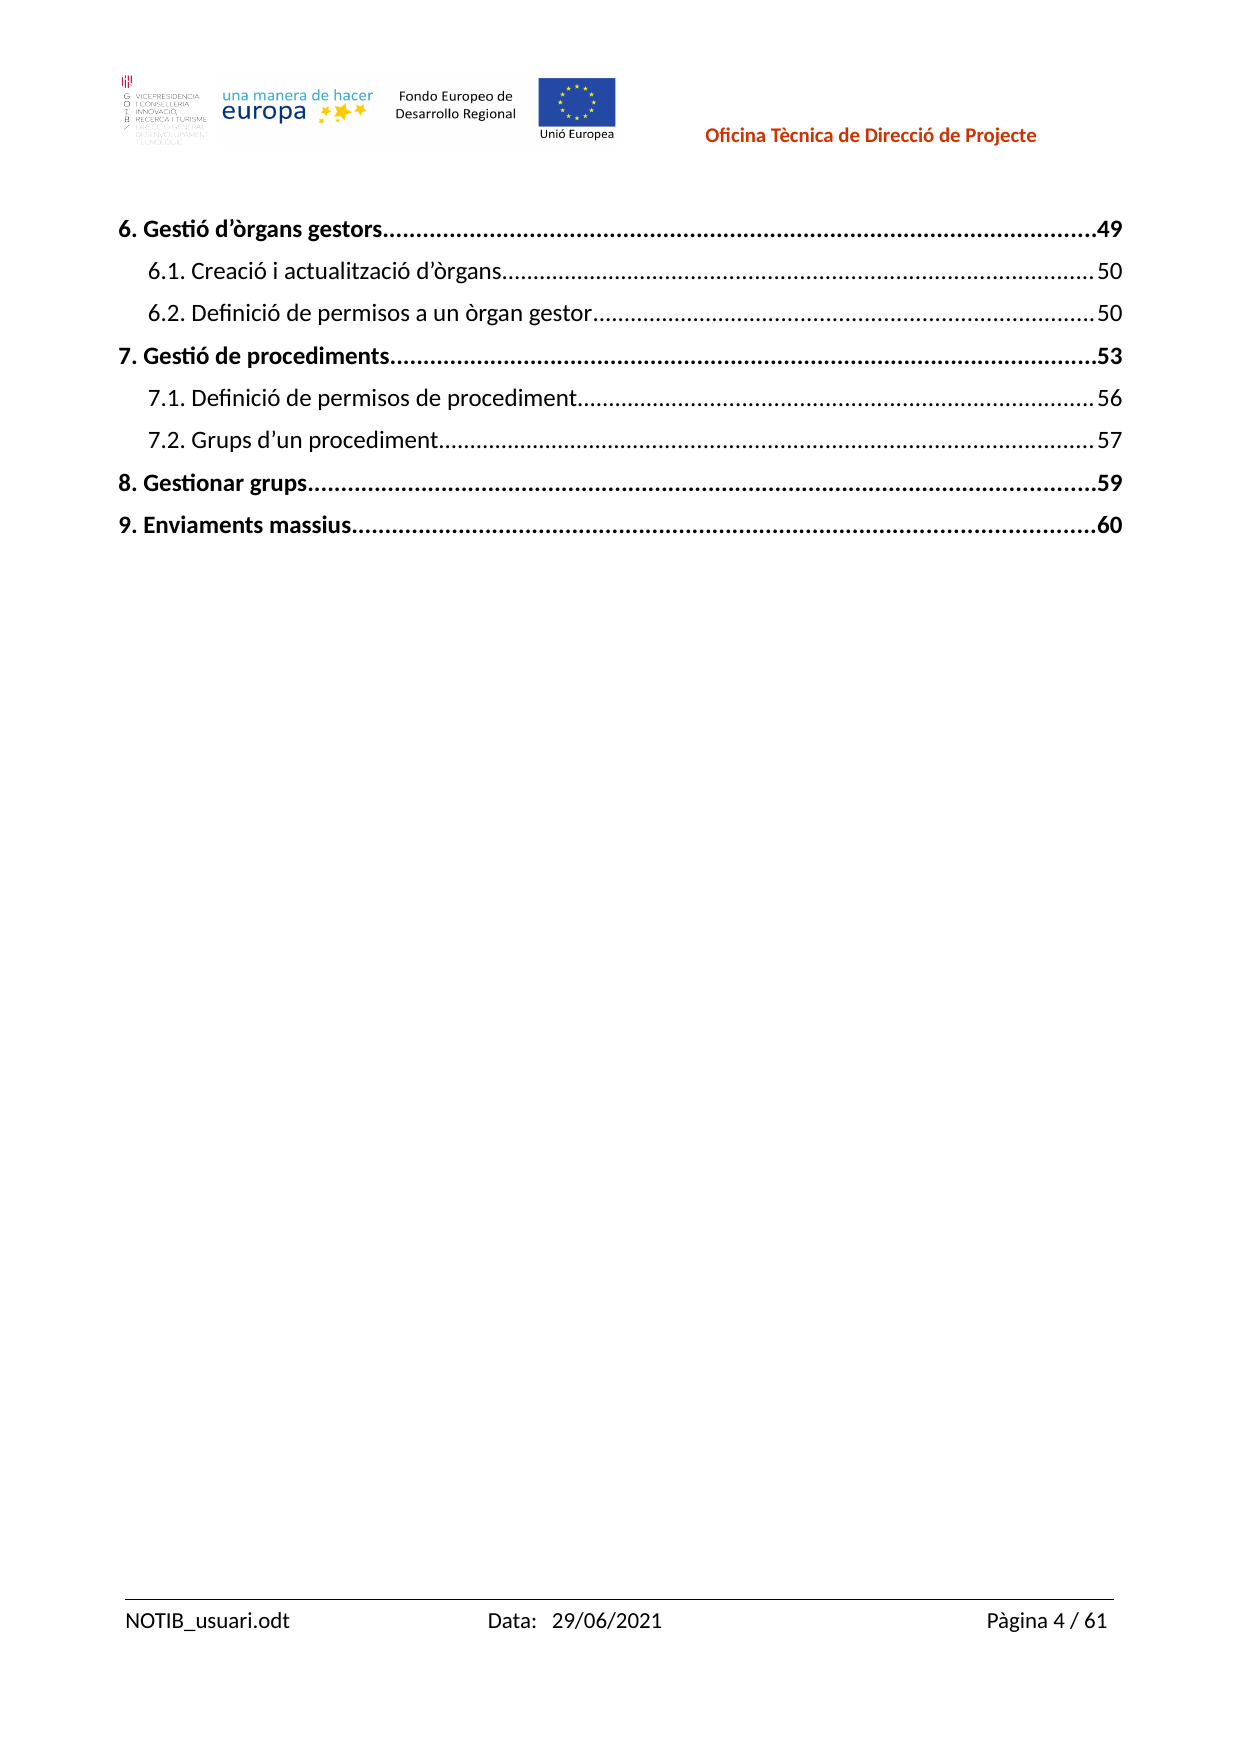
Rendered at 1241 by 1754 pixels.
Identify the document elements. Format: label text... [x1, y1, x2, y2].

text 9. Enviaments massius 60 [118, 509, 1122, 539]
picture [118, 73, 213, 147]
text 7. Gestió de procediments 53 [118, 340, 1122, 370]
text 8. Gestionar grups 59 [118, 467, 1122, 497]
text 6. Gestió d’òrgans gestors 49 [118, 213, 1122, 243]
text 6.2. Definició de permisos a un òrgan gestor 50 [148, 298, 1122, 328]
text 7.2. Grups d’un procediment 57 [148, 424, 1122, 455]
text 6.1. Creació i actualització d’òrgans 50 [148, 255, 1122, 286]
picture [219, 73, 621, 147]
text 7.1. Definició de permisos de procediment 56 [148, 382, 1122, 413]
